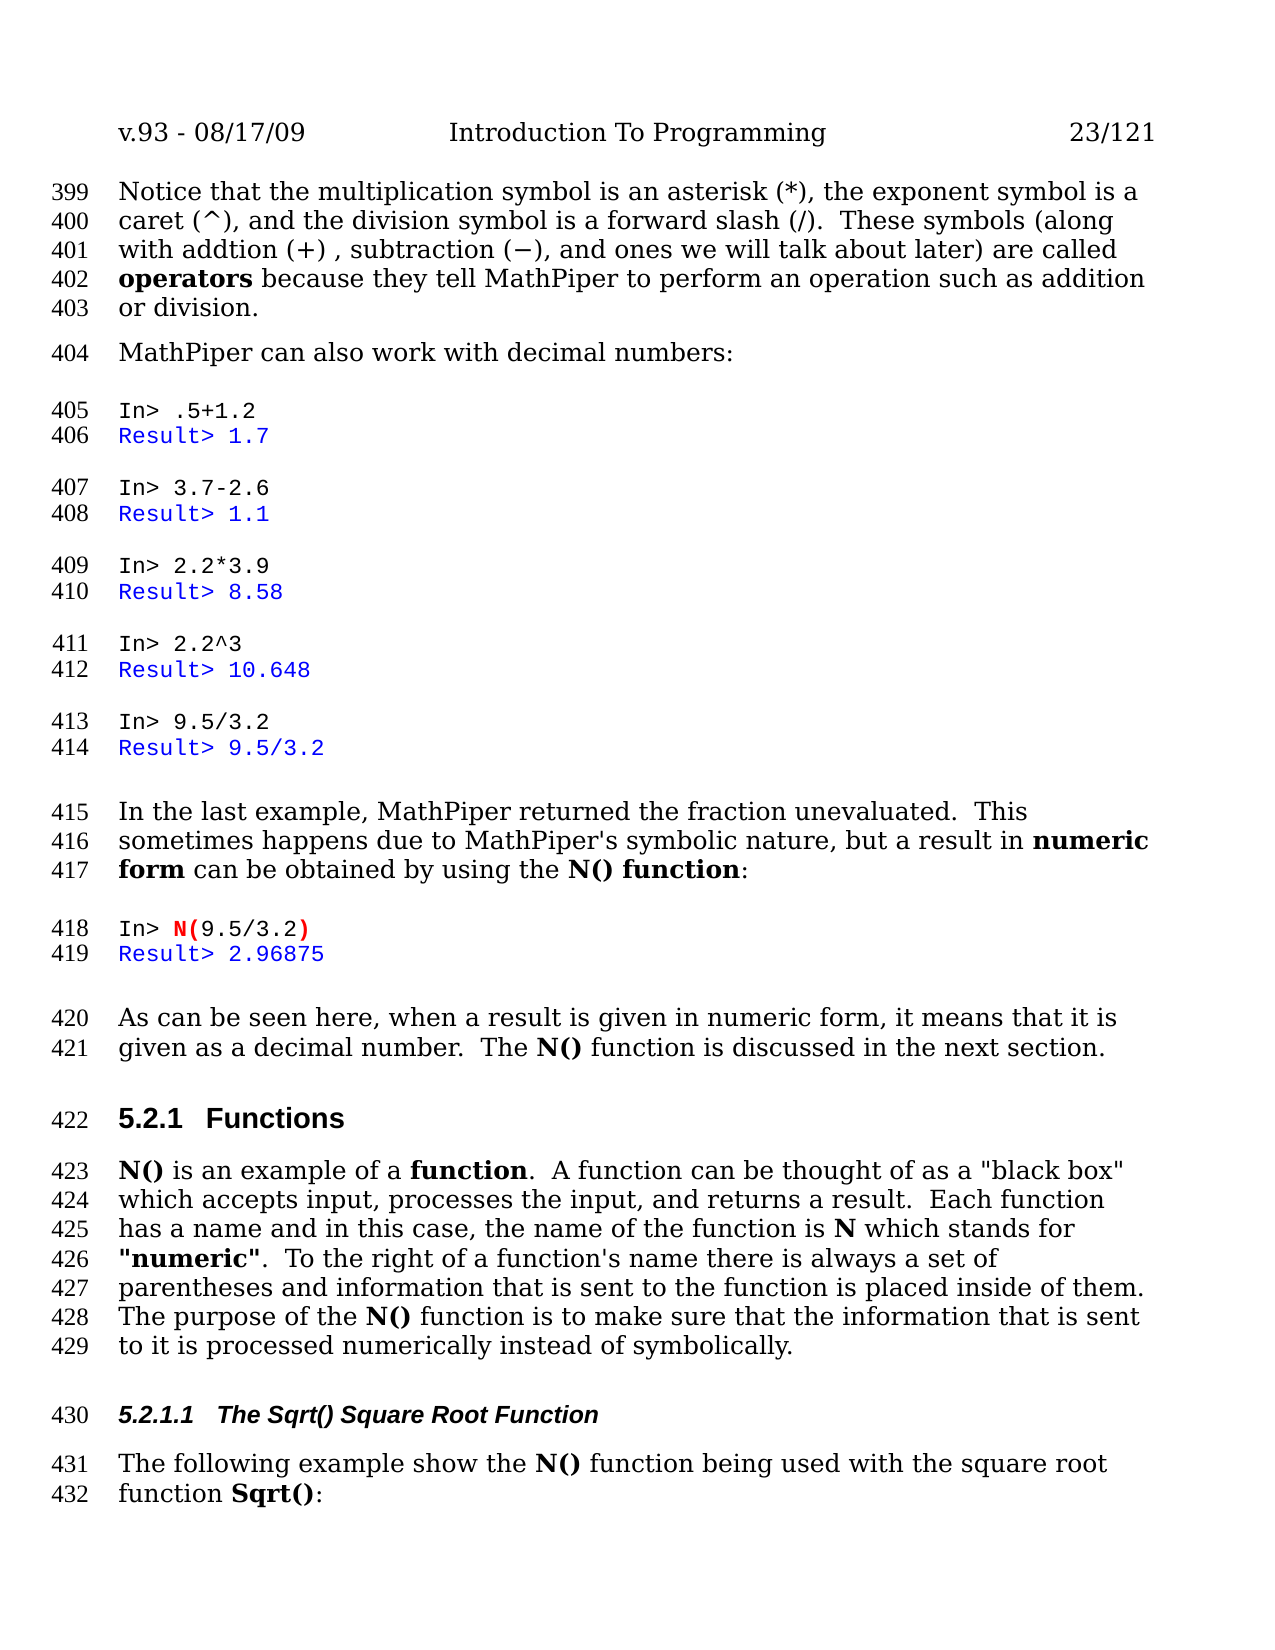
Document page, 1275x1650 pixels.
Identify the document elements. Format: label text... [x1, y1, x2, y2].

text The following example show the N() function being used with the square root function Sqrt(): [118, 1449, 1157, 1508]
text Result> 8.58 [118, 581, 1157, 606]
text Result> 1.1 [118, 503, 1157, 529]
text MathPiper can also work with decimal numbers: [118, 338, 1157, 367]
text Notice that the multiplication symbol is an asterisk (*), the exponent symbol is a caret (^), and the division symbol is a forward slash (/). These symbols (along with addtion (+) , subtraction (−), and ones we will talk about later) are called operators because they tell MathPiper to perform an operation such as addition or division. [118, 177, 1157, 323]
text In> .5+1.2 [118, 399, 1157, 425]
text In> N(9.5/3.2) [118, 917, 1157, 943]
text Result> 1.7 [118, 425, 1157, 451]
text In> 9.5/3.2 [118, 710, 1157, 736]
text In> 3.7-2.6 [118, 477, 1157, 503]
text Result> 9.5/3.2 [118, 736, 1157, 762]
text In the last example, MathPiper returned the fraction unevaluated. This sometimes happens due to MathPiper's symbolic nature, but a result in numeric form can be obtained by using the N() function: [118, 797, 1157, 885]
text Result> 10.648 [118, 658, 1157, 684]
text As can be seen here, when a result is given in numeric form, it means that it is given as a decimal number. The N() function is discussed in the next section. [118, 1004, 1157, 1062]
subtitle The Sqrt() Square Root Function [118, 1400, 1157, 1428]
text In> 2.2*3.9 [118, 554, 1157, 581]
subtitle Functions [118, 1101, 1157, 1135]
text In> 2.2^3 [118, 632, 1157, 658]
text N() is an example of a function. A function can be thought of as a "black box" which accepts input, processes the input, and returns a result. Each function has a name and in this case, the name of the function is N which stands for "numeric". To the right of a function's name there is always a set of parentheses and information that is sent to the function is placed inside of them. The purpose of the N() function is to make sure that the information that is sent to it is processed numerically instead of symbolically. [118, 1156, 1157, 1361]
text Result> 2.96875 [118, 943, 1157, 969]
